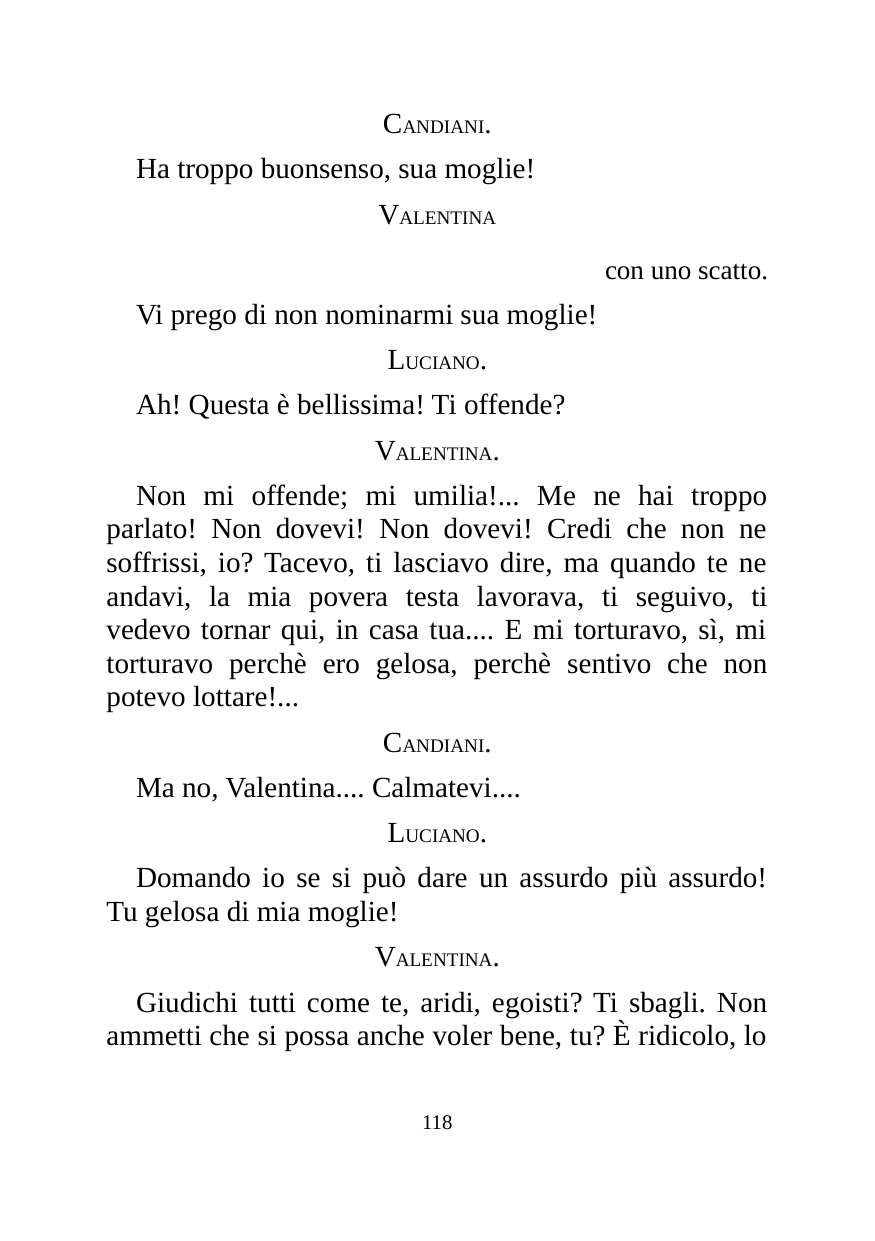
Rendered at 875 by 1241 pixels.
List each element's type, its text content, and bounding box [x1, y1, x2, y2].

text Luciano. [106, 342, 768, 376]
text Luciano. [106, 815, 768, 849]
text Valentina [106, 197, 768, 230]
text Giudichi tutti come te, aridi, egoisti? Ti sbagli. Non ammetti che si possa anche voler bene, tu? È ridicolo, lo [106, 985, 768, 1052]
text Candiani. [106, 106, 768, 140]
text Valentina. [106, 433, 768, 466]
text Candiani. [106, 725, 768, 758]
text con uno scatto. [402, 254, 768, 285]
text Vi prego di non nominarmi sua moglie! [106, 297, 768, 330]
text Domando io se si può dare un assurdo più assurdo! Tu gelosa di mia moglie! [106, 861, 768, 928]
text Valentina. [106, 939, 768, 973]
text Non mi offende; mi umilia!... Me ne hai troppo parlato! Non dovevi! Non dovevi! Credi che non ne soffrissi, io? Tacevo, ti lasciavo dire, ma quando te ne andavi, la mia povera testa lavorava, ti seguivo, ti vedevo tornar qui, in casa tua.... E mi torturavo, sì, mi torturavo perchè ero gelosa, perchè sentivo che non potevo lottare!... [106, 478, 768, 713]
text Ah! Questa è bellissima! Ti offende? [106, 387, 768, 421]
text Ha troppo buonsenso, sua moglie! [106, 152, 768, 185]
text Ma no, Valentina.... Calmatevi.... [106, 770, 768, 803]
